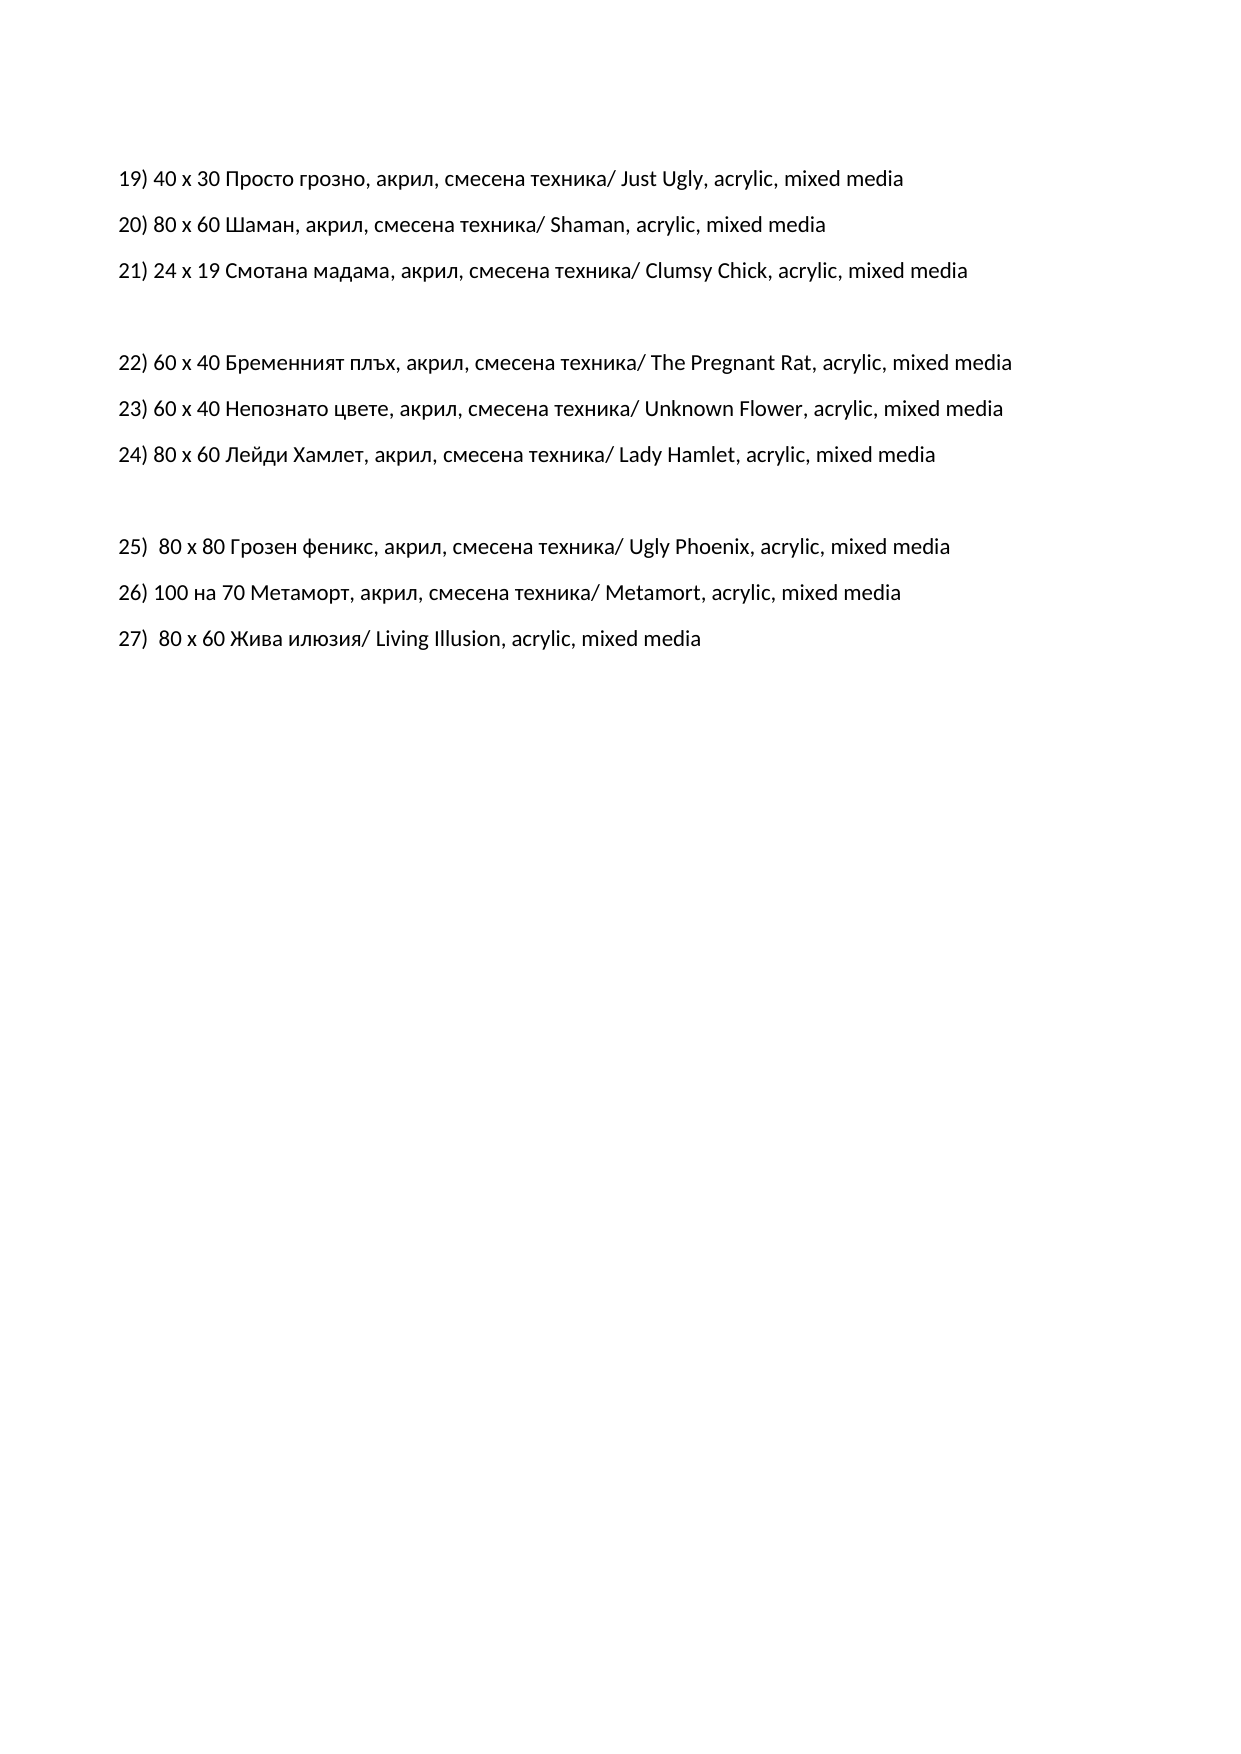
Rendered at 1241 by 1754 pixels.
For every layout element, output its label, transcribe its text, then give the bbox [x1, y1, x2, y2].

text 27) 80 х 60 Жива илюзия/ Living Illusion, acrylic, mixed media [118, 624, 1122, 653]
text 24) 80 х 60 Лейди Хамлет, акрил, смесена техника/ Lady Hamlet, acrylic, mixed media [118, 440, 1122, 468]
text 21) 24 х 19 Смотана мадама, акрил, смесена техника/ Clumsy Chick, acrylic, mixed media [118, 256, 1122, 284]
text 26) 100 на 70 Метаморт, акрил, смесена техника/ Metamort, acrylic, mixed media [118, 578, 1122, 607]
text 20) 80 х 60 Шаман, акрил, смесена техника/ Shaman, acrylic, mixed media [118, 210, 1122, 238]
text 19) 40 х 30 Просто грозно, акрил, смесена техника/ Just Ugly, acrylic, mixed media [118, 164, 1122, 192]
text 23) 60 х 40 Непознато цвете, акрил, смесена техника/ Unknown Flower, acrylic, mixed media [118, 394, 1122, 422]
text 22) 60 х 40 Бременният плъх, акрил, смесена техника/ The Pregnant Rat, acrylic, mixed media [118, 348, 1122, 376]
text 25) 80 х 80 Грозен феникс, акрил, смесена техника/ Ugly Phoenix, acrylic, mixed media [118, 532, 1122, 561]
